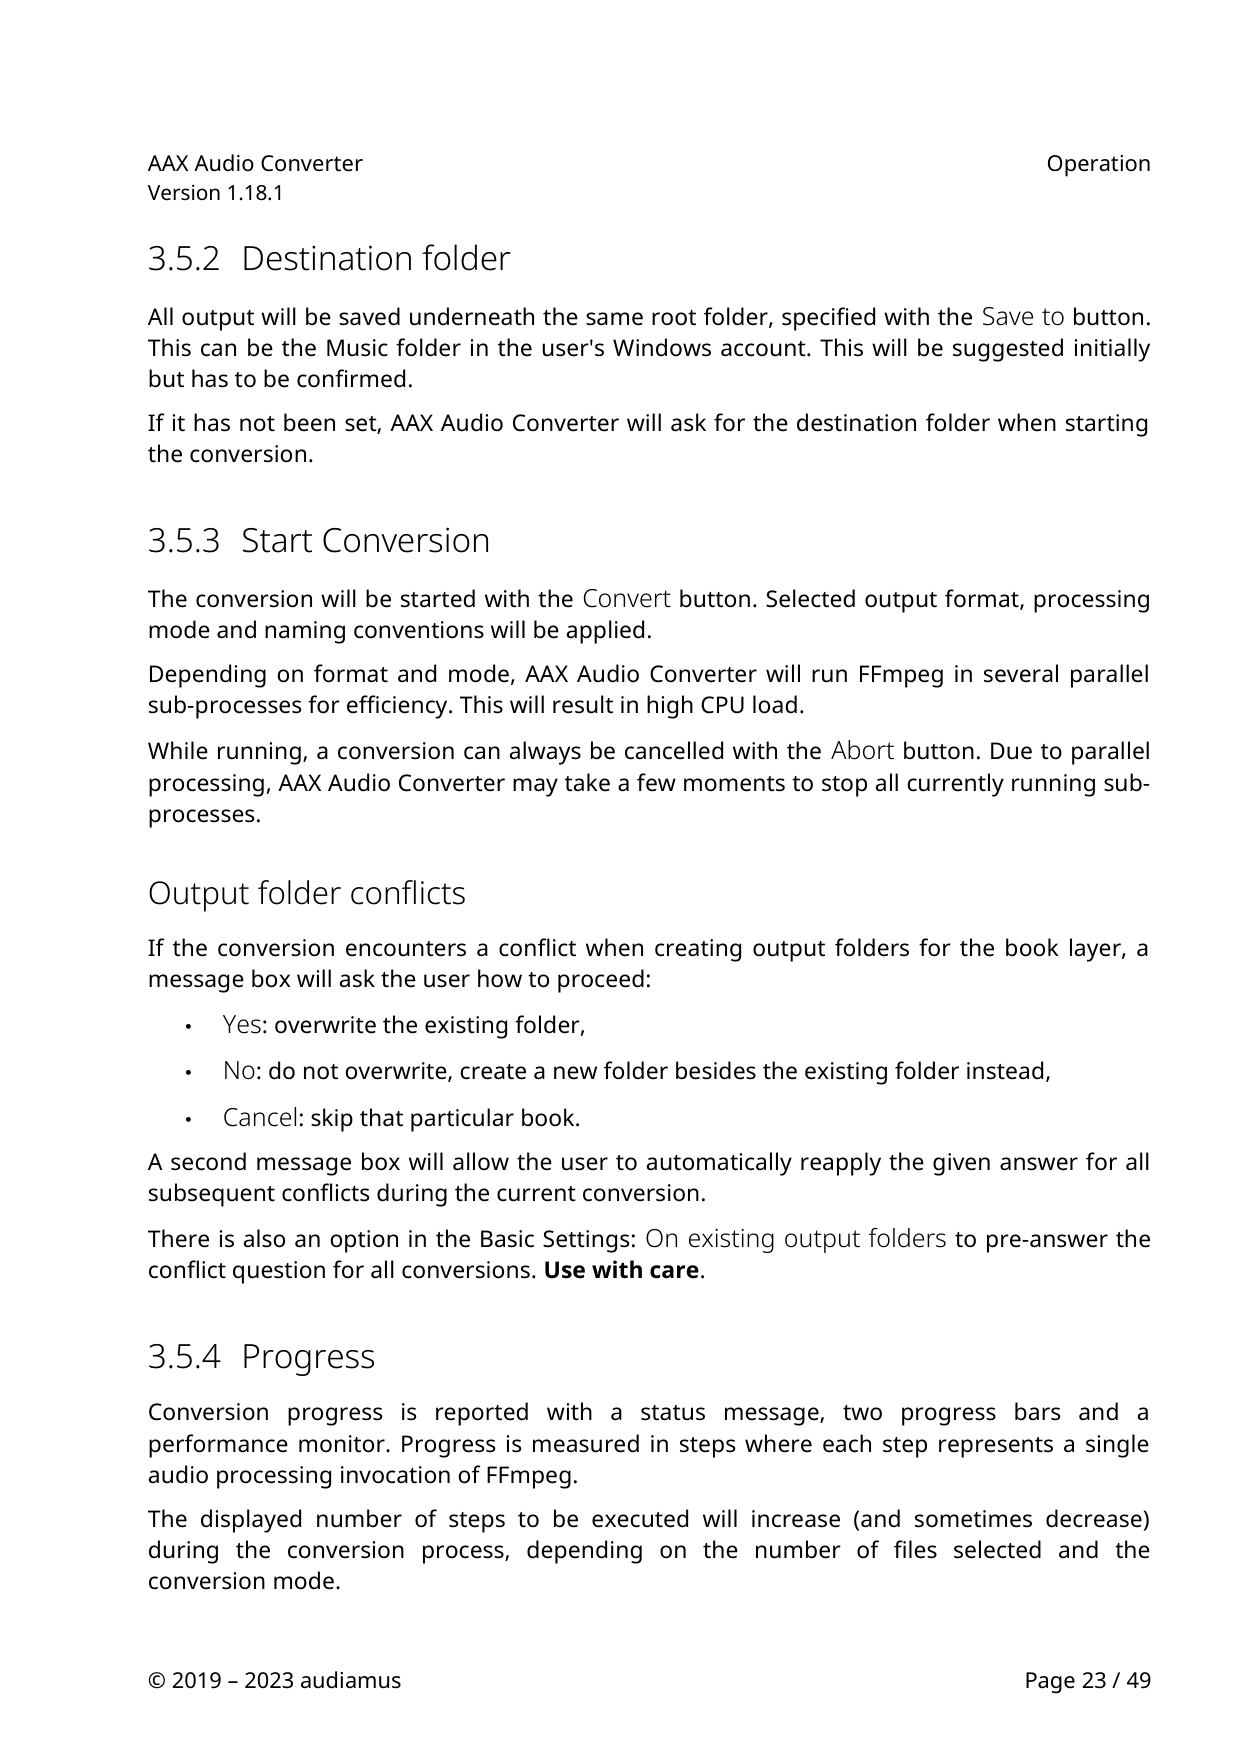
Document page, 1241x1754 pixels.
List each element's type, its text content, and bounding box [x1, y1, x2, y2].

text There is also an option in the Basic Settings: On existing output folders to pre-answer the conflict question for all conversions. Use with care. [148, 1220, 1152, 1286]
list Cancel: skip that particular book. [185, 1099, 1152, 1133]
text The displayed number of steps to be executed will increase (and sometimes decrease) during the conversion process, depending on the number of files selected and the conversion mode. [148, 1502, 1152, 1596]
subtitle Destination folder [148, 235, 1152, 281]
list Yes: overwrite the existing folder, [185, 1006, 1152, 1040]
text If the conversion encounters a conflict when creating output folders for the book layer, a message box will ask the user how to proceed: [148, 932, 1152, 994]
subtitle Output folder conflicts [148, 871, 1152, 914]
subtitle Progress [148, 1333, 1152, 1379]
subtitle Start Conversion [148, 517, 1152, 563]
text Depending on format and mode, AAX Audio Converter will run FFmpeg in several parallel sub-processes for efficiency. This will result in high CPU load. [148, 658, 1152, 720]
text If it has not been set, AAX Audio Converter will ask for the destination folder when starting the conversion. [148, 407, 1152, 469]
text While running, a conversion can always be cancelled with the Abort button. Due to parallel processing, AAX Audio Converter may take a few moments to stop all currently running sub-processes. [148, 733, 1152, 829]
text Conversion progress is reported with a status message, two progress bars and a performance monitor. Progress is measured in steps where each step represents a single audio processing invocation of FFmpeg. [148, 1396, 1152, 1490]
text The conversion will be started with the Convert button. Selected output format, processing mode and naming conventions will be applied. [148, 580, 1152, 646]
text All output will be saved underneath the same root folder, specified with the Save to button. This can be the Music folder in the user's Windows account. This will be suggested initially but has to be confirmed. [148, 298, 1152, 395]
text A second message box will allow the user to automatically reapply the given answer for all subsequent conflicts during the current conversion. [148, 1146, 1152, 1208]
list No: do not overwrite, create a new folder besides the existing folder instead, [185, 1053, 1152, 1087]
